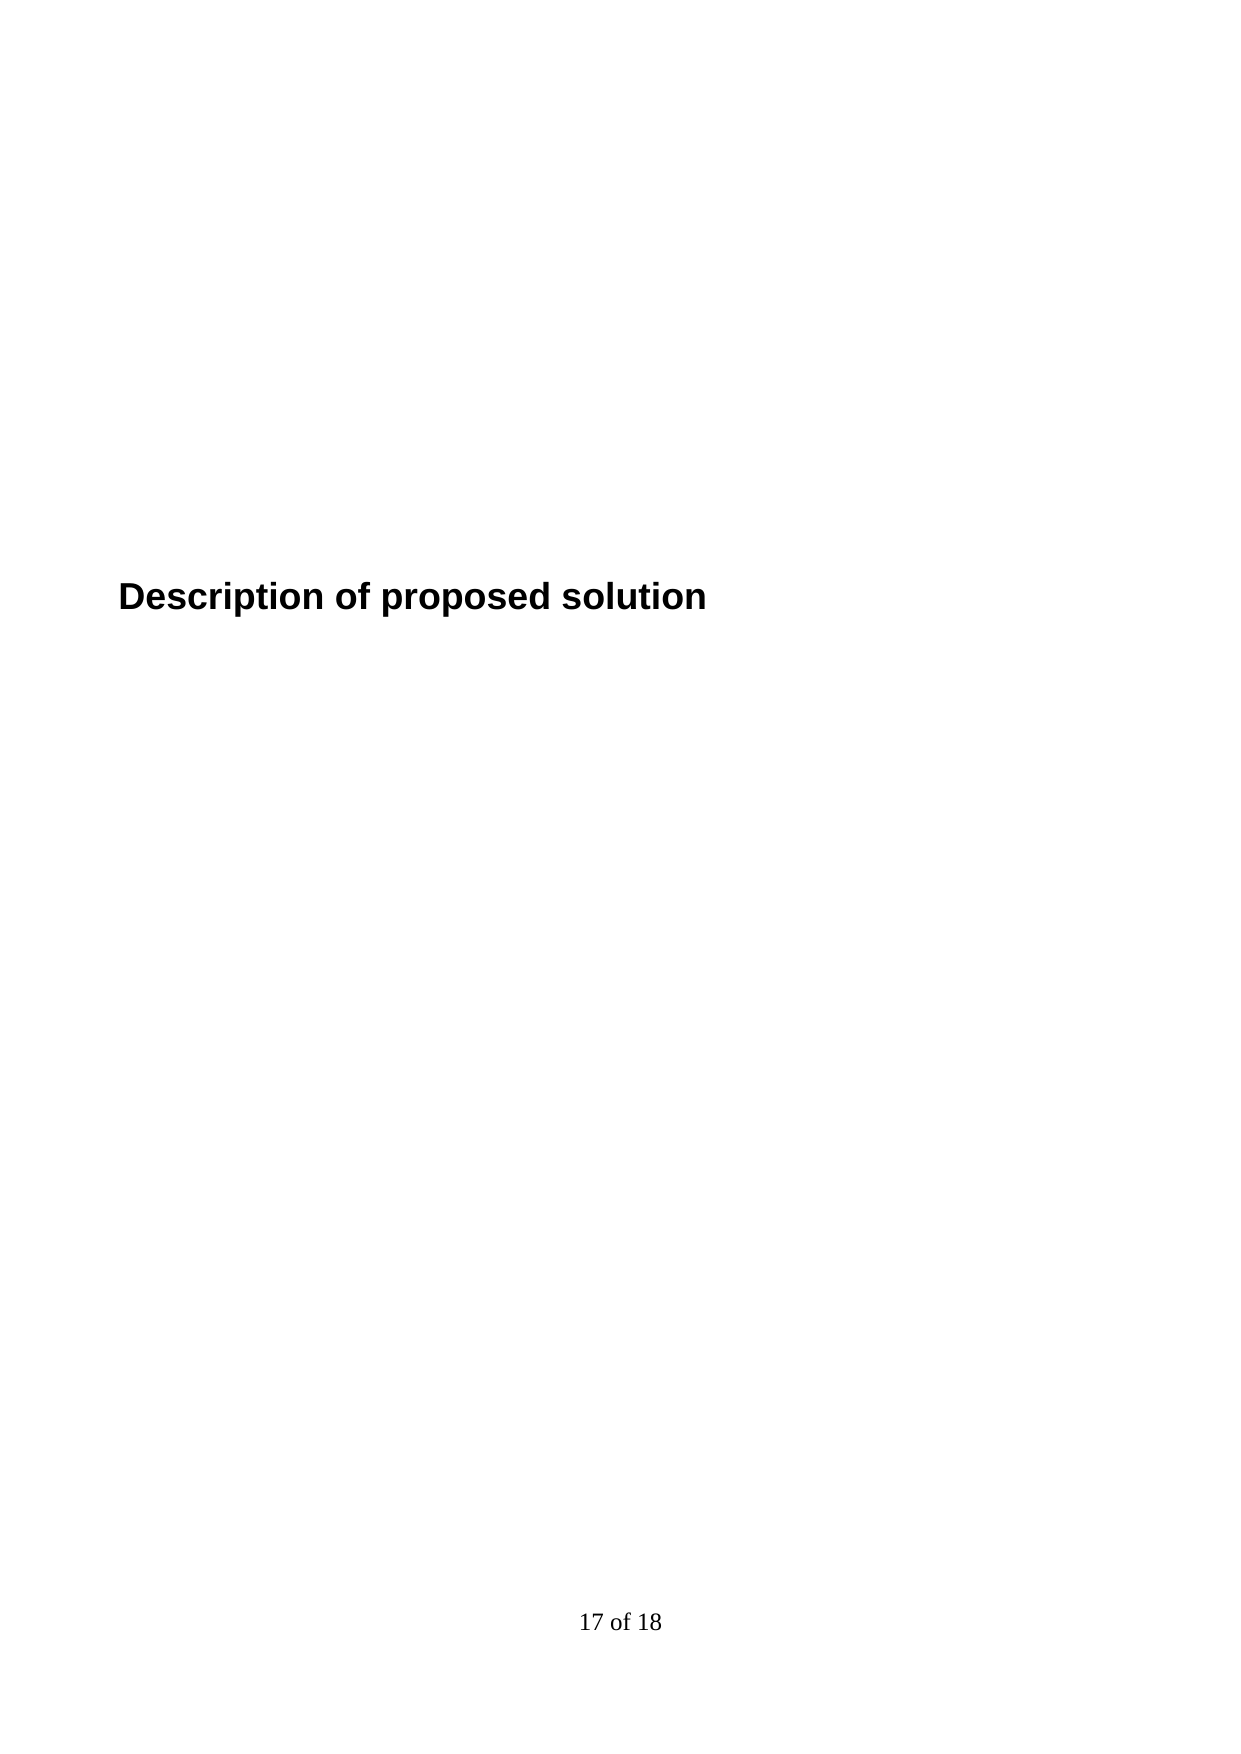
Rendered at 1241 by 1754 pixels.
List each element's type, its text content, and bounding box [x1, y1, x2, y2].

subtitle Description of proposed solution [118, 574, 1122, 617]
